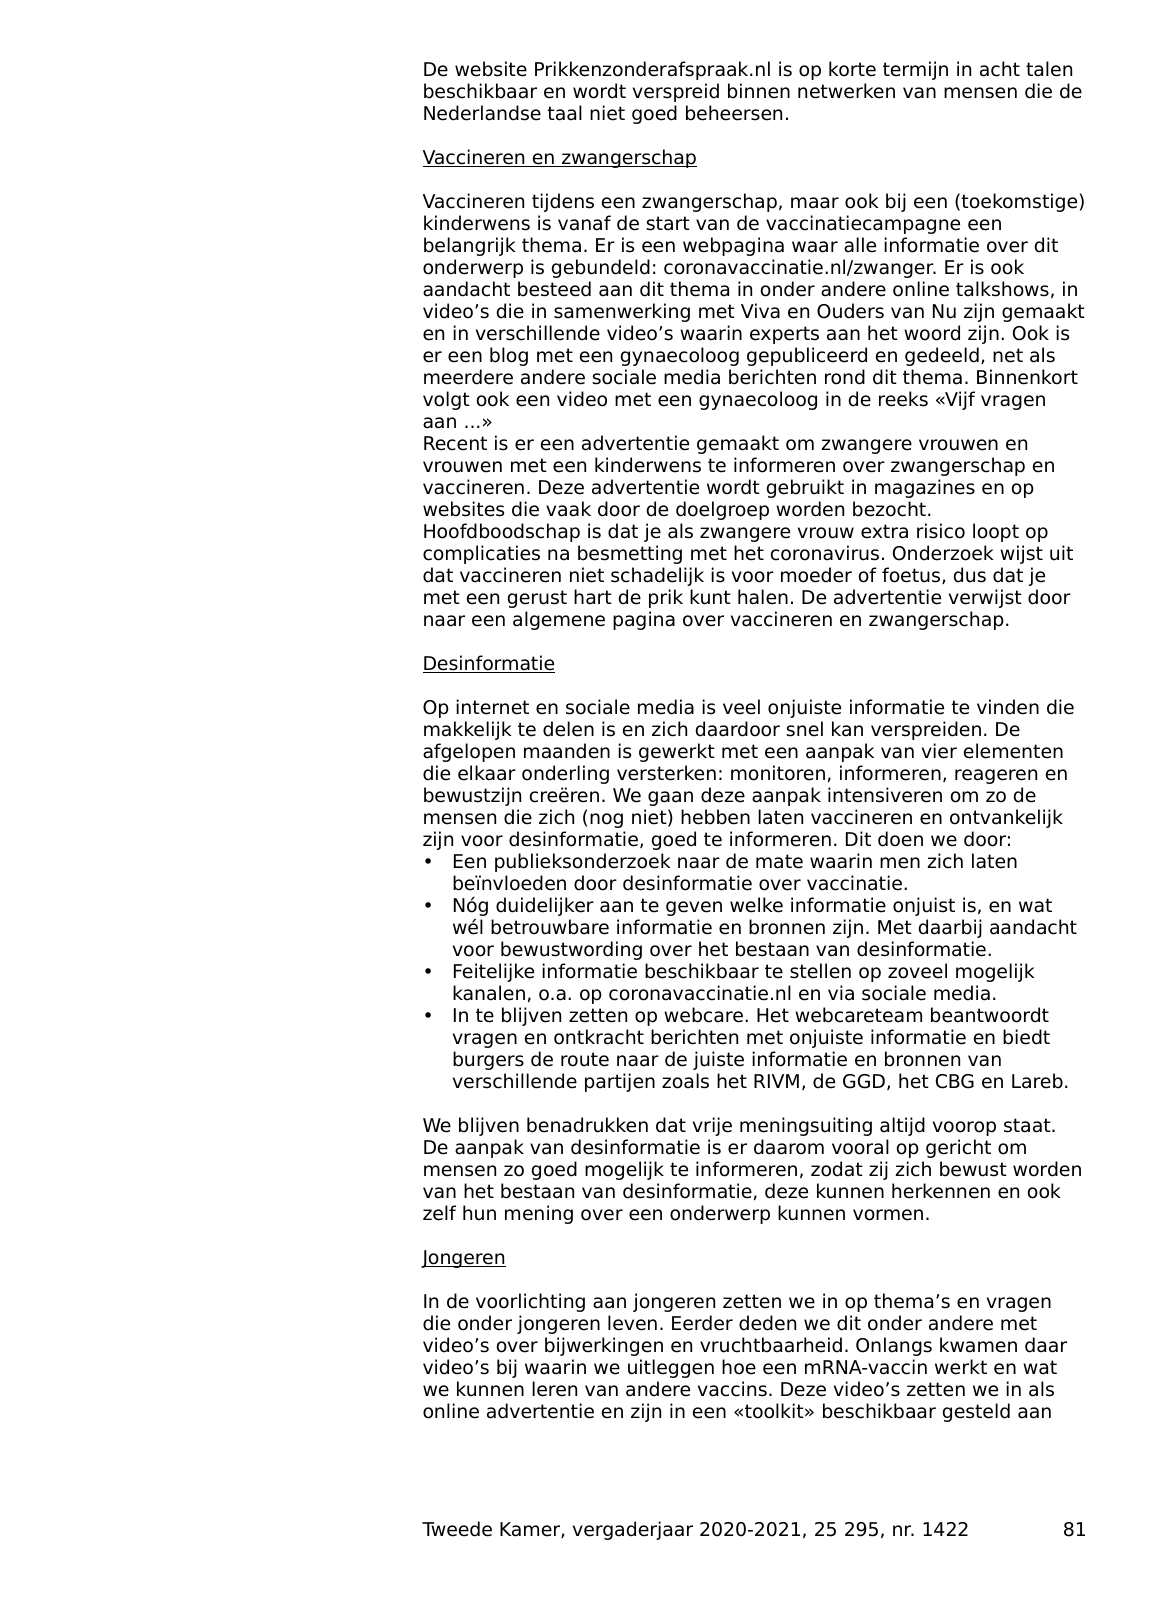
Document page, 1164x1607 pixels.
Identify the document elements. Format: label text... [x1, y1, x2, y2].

text • Een publieksonderzoek naar de mate waarin men zich laten beïnvloeden door desinformatie over vaccinatie. [422, 851, 1087, 895]
text Recent is er een advertentie gemaakt om zwangere vrouwen en vrouwen met een kinderwens te informeren over zwangerschap en vaccineren. Deze advertentie wordt gebruikt in magazines en op websites die vaak door de doelgroep worden bezocht. Hoofdboodschap is dat je als zwangere vrouw extra risico loopt op complicaties na besmetting met het coronavirus. Onderzoek wijst uit dat vaccineren niet schadelijk is voor moeder of foetus, dus dat je met een gerust hart de prik kunt halen. De advertentie verwijst door naar een algemene pagina over vaccineren en zwangerschap. [422, 433, 1087, 631]
text De website Prikkenzonderafspraak.nl is op korte termijn in acht talen beschikbaar en wordt verspreid binnen netwerken van mensen die de Nederlandse taal niet goed beheersen. [422, 59, 1087, 125]
text We blijven benadrukken dat vrije meningsuiting altijd voorop staat. De aanpak van desinformatie is er daarom vooral op gericht om mensen zo goed mogelijk te informeren, zodat zij zich bewust worden van het bestaan van desinformatie, deze kunnen herkennen en ook zelf hun mening over een onderwerp kunnen vormen. [422, 1115, 1087, 1225]
text • Nóg duidelijker aan te geven welke informatie onjuist is, en wat wél betrouwbare informatie en bronnen zijn. Met daarbij aandacht voor bewustwording over het bestaan van desinformatie. [422, 895, 1087, 961]
text • In te blijven zetten op webcare. Het webcareteam beantwoordt vragen en ontkracht berichten met onjuiste informatie en biedt burgers de route naar de juiste informatie en bronnen van verschillende partijen zoals het RIVM, de GGD, het CBG en Lareb. [422, 1005, 1087, 1093]
text Vaccineren tijdens een zwangerschap, maar ook bij een (toekomstige) kinderwens is vanaf de start van de vaccinatiecampagne een belangrijk thema. Er is een webpagina waar alle informatie over dit onderwerp is gebundeld: coronavaccinatie.nl/zwanger. Er is ook aandacht besteed aan dit thema in onder andere online talkshows, in video’s die in samenwerking met Viva en Ouders van Nu zijn gemaakt en in verschillende video’s waarin experts aan het woord zijn. Ook is er een blog met een gynaecoloog gepubliceerd en gedeeld, net als meerdere andere sociale media berichten rond dit thema. Binnenkort volgt ook een video met een gynaecoloog in de reeks «Vijf vragen aan ...» [422, 191, 1087, 433]
subtitle Desinformatie [422, 653, 1087, 675]
text Op internet en sociale media is veel onjuiste informatie te vinden die makkelijk te delen is en zich daardoor snel kan verspreiden. De afgelopen maanden is gewerkt met een aanpak van vier elementen die elkaar onderling versterken: monitoren, informeren, reageren en bewustzijn creëren. We gaan deze aanpak intensiveren om zo de mensen die zich (nog niet) hebben laten vaccineren en ontvankelijk zijn voor desinformatie, goed te informeren. Dit doen we door: [422, 697, 1087, 851]
text In de voorlichting aan jongeren zetten we in op thema’s en vragen die onder jongeren leven. Eerder deden we dit onder andere met video’s over bijwerkingen en vruchtbaarheid. Onlangs kwamen daar video’s bij waarin we uitleggen hoe een mRNA-vaccin werkt en wat we kunnen leren van andere vaccins. Deze video’s zetten we in als online advertentie en zijn in een «toolkit» beschikbaar gesteld aan [422, 1291, 1087, 1423]
subtitle Vaccineren en zwangerschap [422, 147, 1087, 169]
text • Feitelijke informatie beschikbaar te stellen op zoveel mogelijk kanalen, o.a. op coronavaccinatie.nl en via sociale media. [422, 961, 1087, 1005]
subtitle Jongeren [422, 1247, 1087, 1269]
